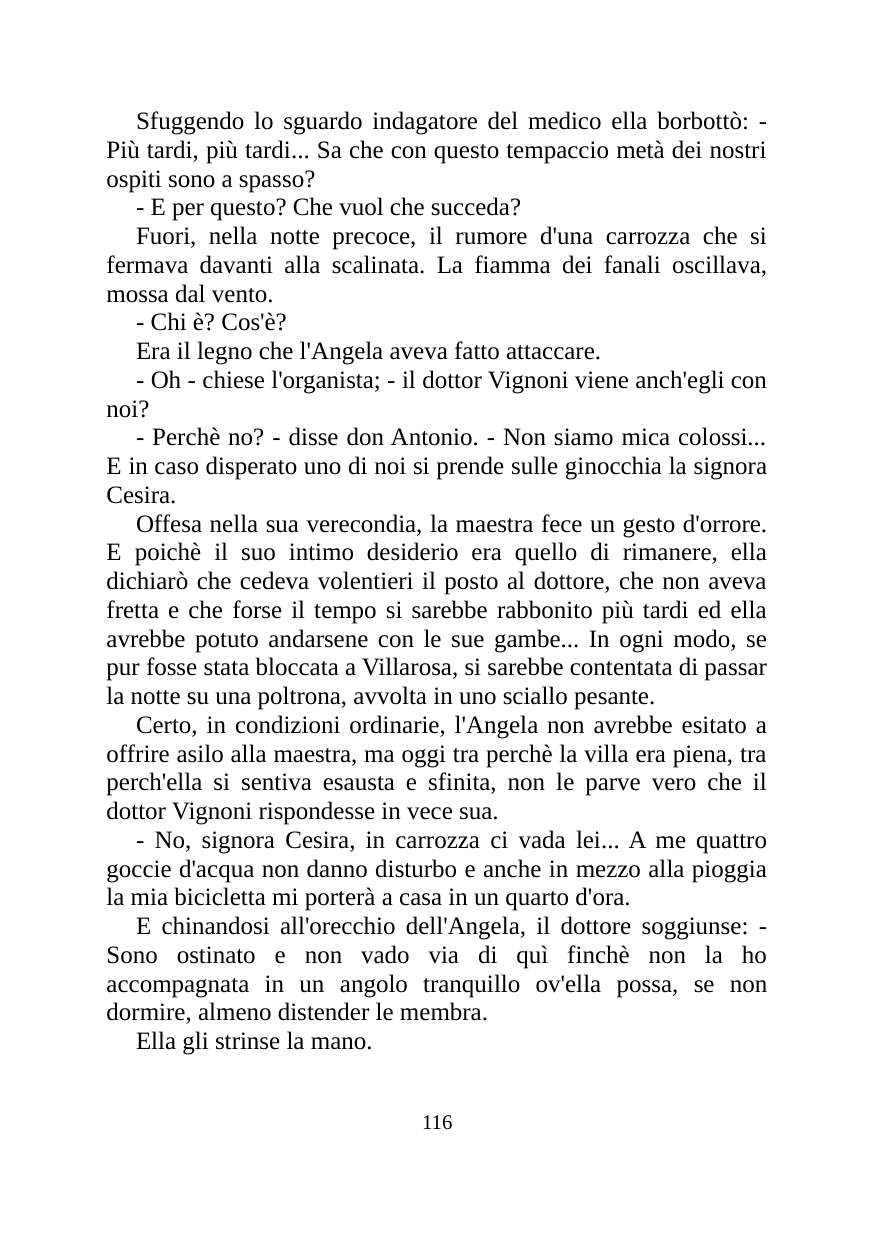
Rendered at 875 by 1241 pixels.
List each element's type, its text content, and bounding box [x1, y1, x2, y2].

text - E per questo? Che vuol che succeda? [106, 192, 768, 221]
text Sfuggendo lo sguardo indagatore del medico ella borbottò: - Più tardi, più tardi... Sa che con questo tempaccio metà dei nostri ospiti sono a spasso? [106, 106, 768, 192]
text Fuori, nella notte precoce, il rumore d'una carrozza che si fermava davanti alla scalinata. La fiamma dei fanali oscillava, mossa dal vento. [106, 221, 768, 307]
text - Oh - chiese l'organista; - il dottor Vignoni viene anch'egli con noi? [106, 365, 768, 422]
text Ella gli strinse la mano. [106, 1026, 768, 1055]
text E chinandosi all'orecchio dell'Angela, il dottore soggiunse: - Sono ostinato e non vado via di quì finchè non la ho accompagnata in un angolo tranquillo ov'ella possa, se non dormire, almeno distender le membra. [106, 911, 768, 1026]
text - No, signora Cesira, in carrozza ci vada lei... A me quattro goccie d'acqua non danno disturbo e anche in mezzo alla pioggia la mia bicicletta mi porterà a casa in un quarto d'ora. [106, 825, 768, 911]
text Certo, in condizioni ordinarie, l'Angela non avrebbe esitato a offrire asilo alla maestra, ma oggi tra perchè la villa era piena, tra perch'ella si sentiva esausta e sfinita, non le parve vero che il dottor Vignoni rispondesse in vece sua. [106, 710, 768, 825]
text Offesa nella sua verecondia, la maestra fece un gesto d'orrore. E poichè il suo intimo desiderio era quello di rimanere, ella dichiarò che cedeva volentieri il posto al dottore, che non aveva fretta e che forse il tempo si sarebbe rabbonito più tardi ed ella avrebbe potuto andarsene con le sue gambe... In ogni modo, se pur fosse stata bloccata a Villarosa, si sarebbe contentata di passar la notte su una poltrona, avvolta in uno sciallo pesante. [106, 509, 768, 710]
text Era il legno che l'Angela aveva fatto attaccare. [106, 336, 768, 365]
text - Perchè no? - disse don Antonio. - Non siamo mica colossi... E in caso disperato uno di noi si prende sulle ginocchia la signora Cesira. [106, 422, 768, 509]
text - Chi è? Cos'è? [106, 307, 768, 336]
